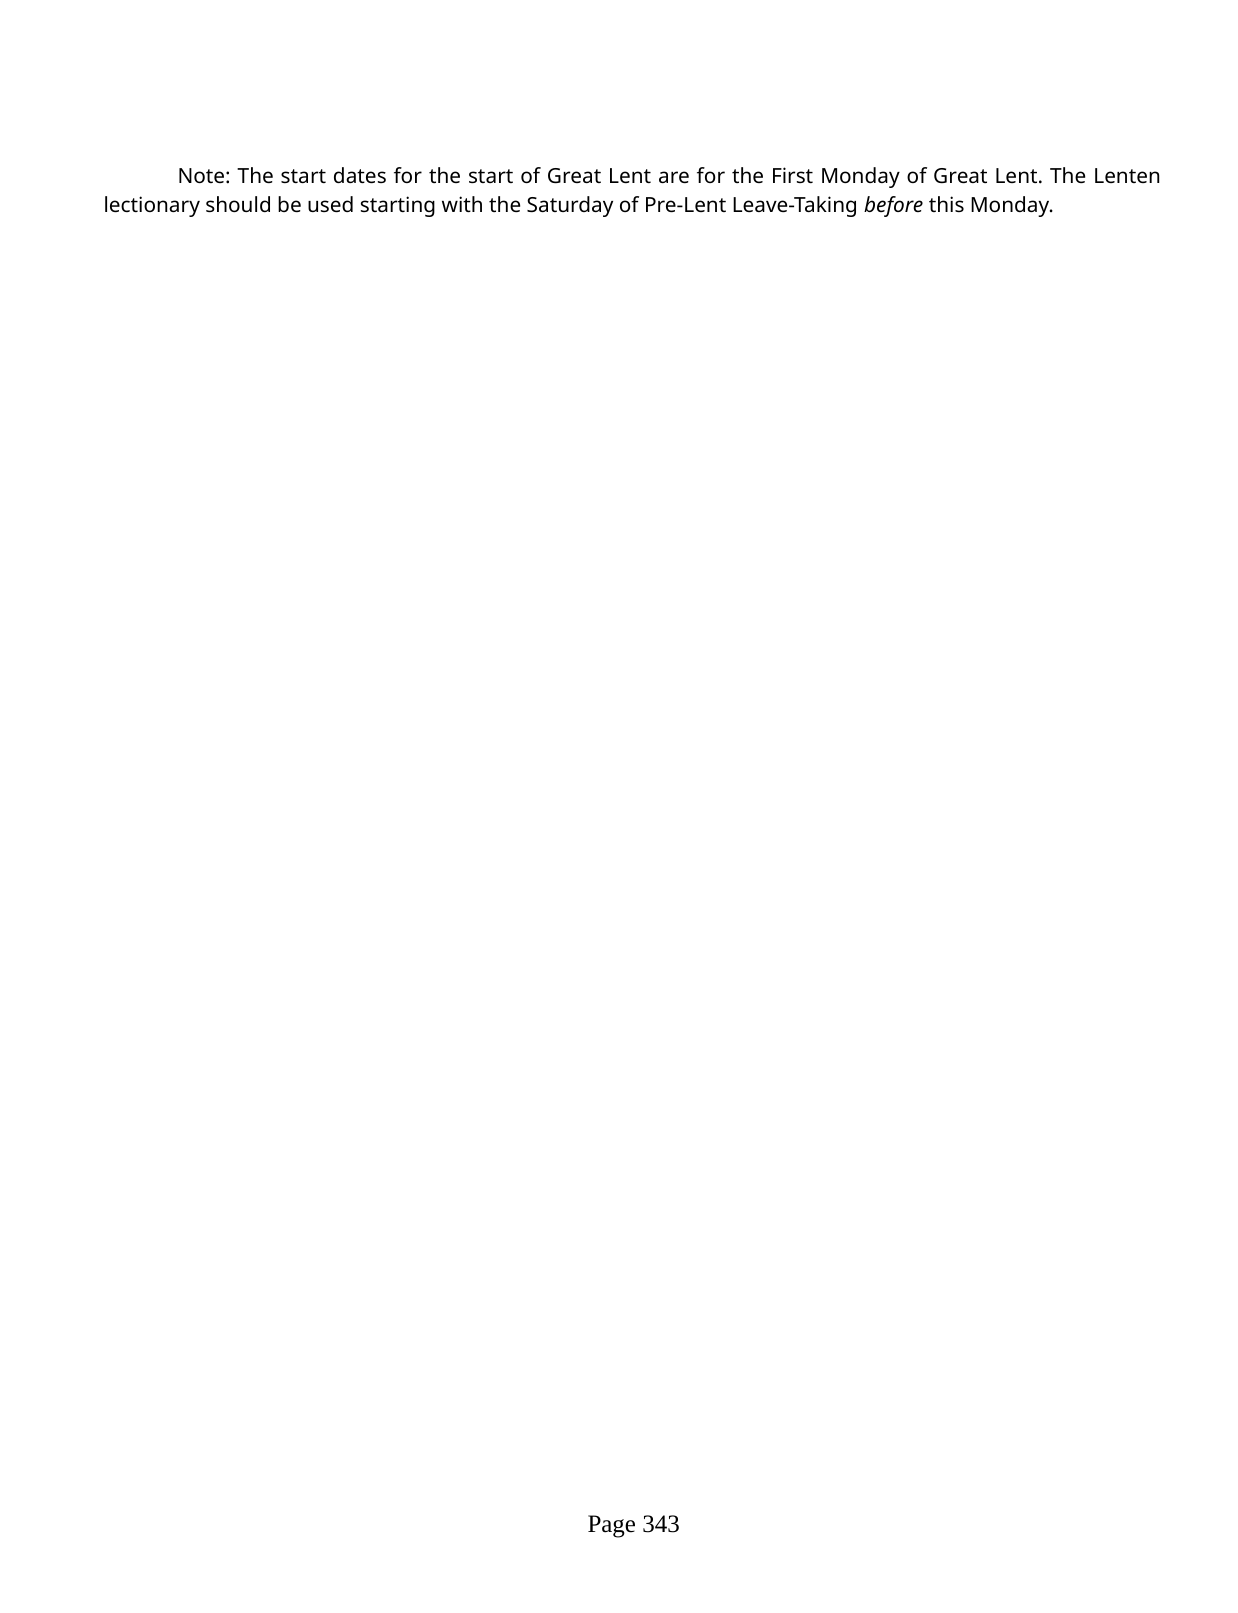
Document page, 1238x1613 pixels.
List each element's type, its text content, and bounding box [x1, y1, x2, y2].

text Note: The start dates for the start of Great Lent are for the First Monday of Great Lent. The Lenten lectionary should be used starting with the Saturday of Pre-Lent Leave-Taking before this Monday. [103, 161, 1163, 218]
